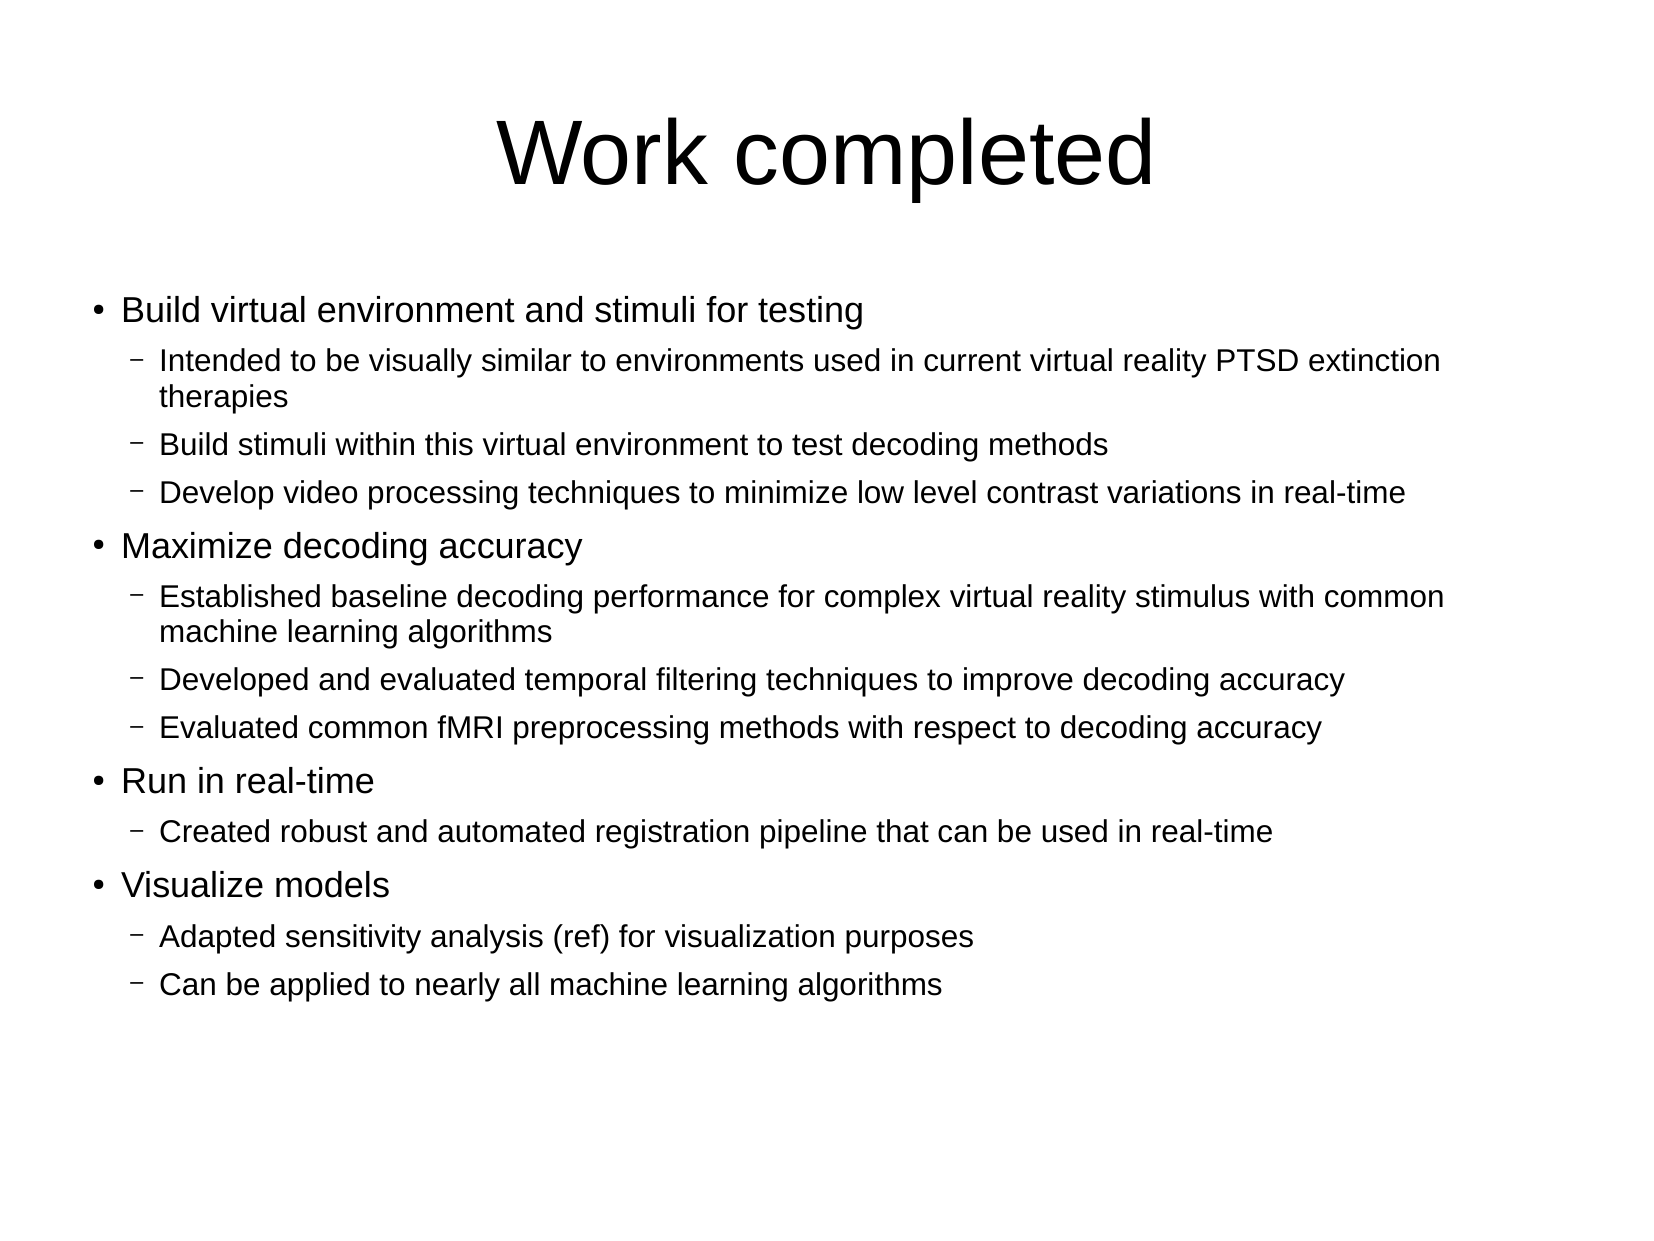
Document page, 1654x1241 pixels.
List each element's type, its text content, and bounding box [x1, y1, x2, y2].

list Build virtual environment and stimuli for testing Intended to be visually similar to environments used in current virtual reality PTSD extinction therapies Build stimuli within this virtual environment to test decoding methods Develop video processing techniques to minimize low level contrast variations in real-time Maximize decoding accuracy Established baseline decoding performance for complex virtual reality stimulus with common machine learning algorithms Developed and evaluated temporal filtering techniques to improve decoding accuracy Evaluated common fMRI preprocessing methods with respect to decoding accuracy Run in real-time Created robust and automated registration pipeline that can be used in real-time Visualize models Adapted sensitivity analysis (ref) for visualization purposes Can be applied to nearly all machine learning algorithms [82, 290, 1571, 1010]
title Work completed [82, 49, 1571, 257]
